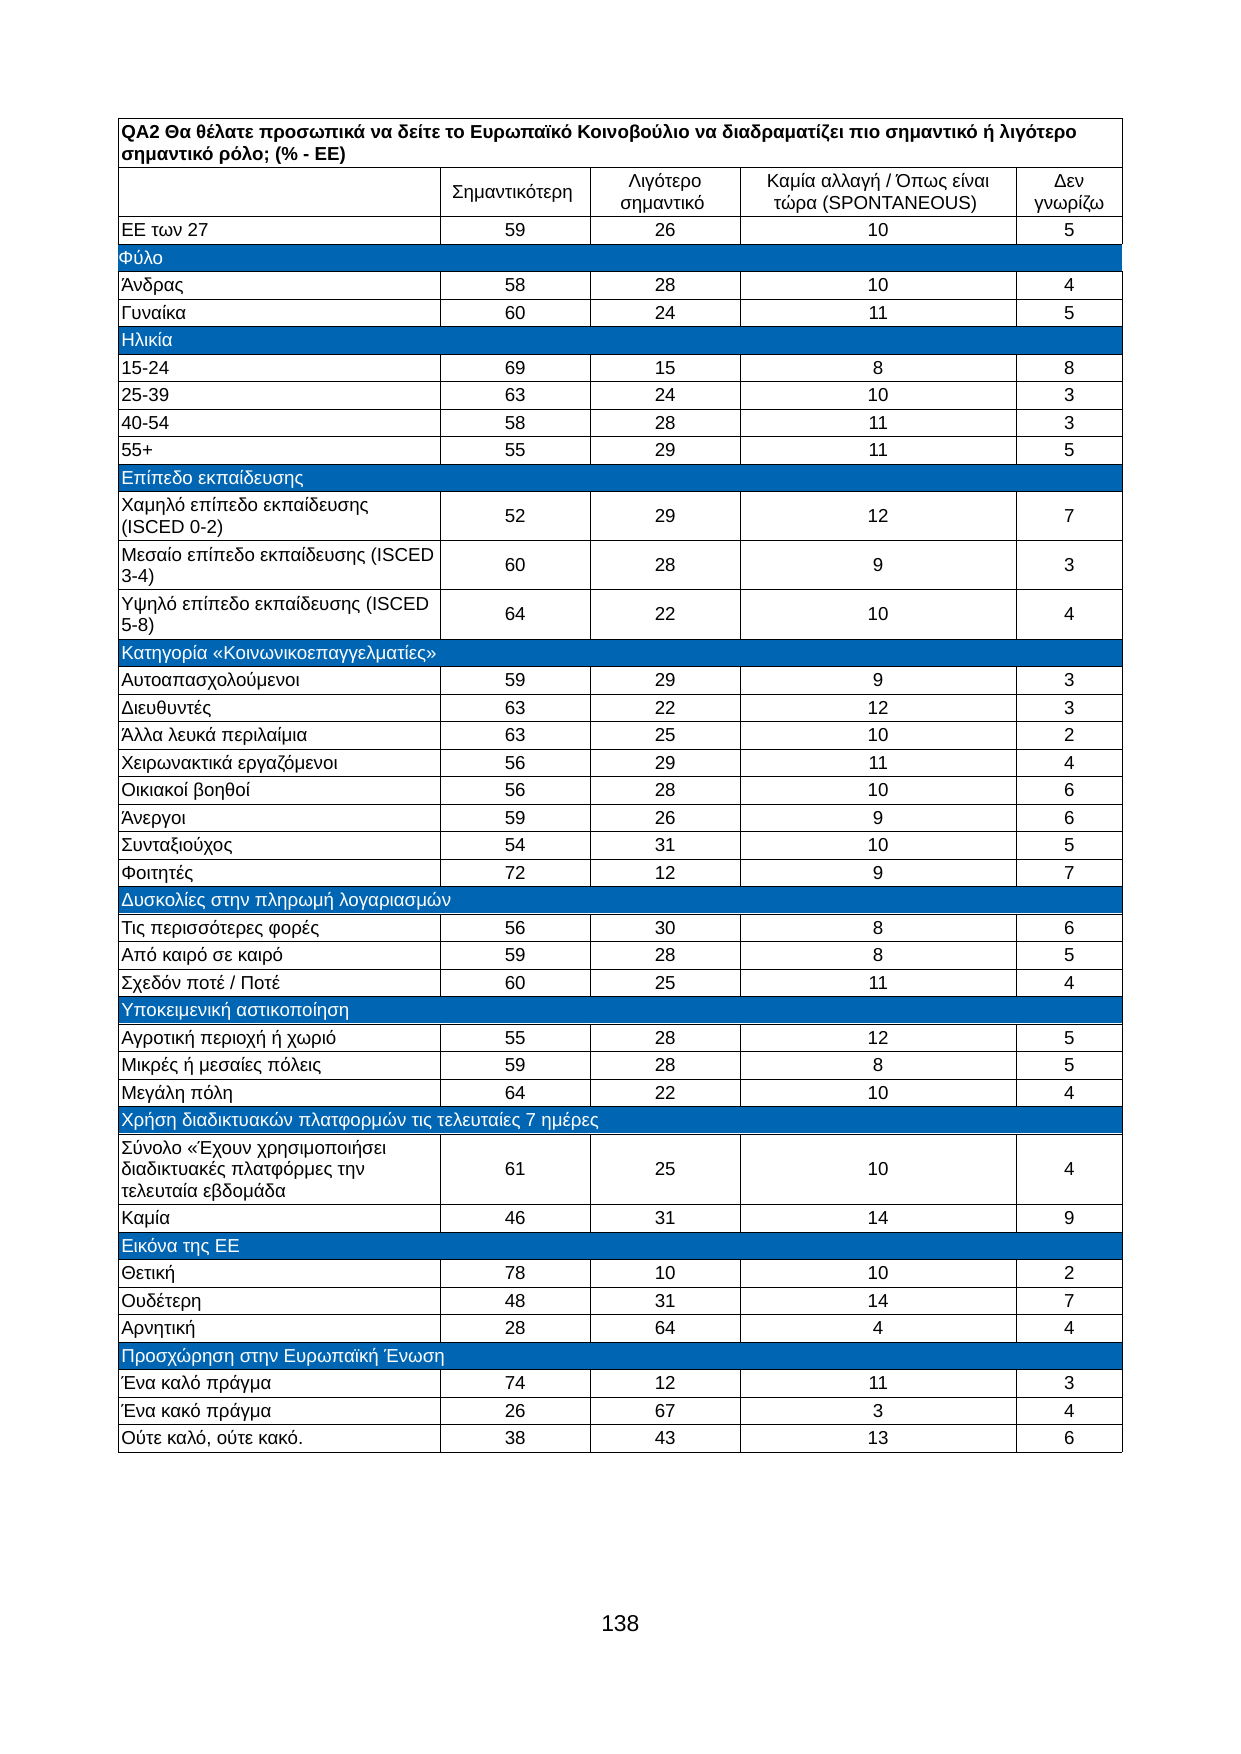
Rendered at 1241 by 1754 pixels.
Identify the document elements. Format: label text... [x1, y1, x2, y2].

table_cell 56 [441, 750, 590, 776]
table_cell 31 [591, 832, 740, 858]
table_cell 52 [441, 492, 590, 540]
table_cell Χρήση διαδικτυακών πλατφορμών τις τελευταίες 7 ημέρες [119, 1107, 1122, 1133]
table_cell 10 [741, 722, 1016, 748]
table_cell 29 [591, 667, 740, 693]
table_cell Ένα καλό πράγμα [119, 1370, 440, 1397]
table_cell 29 [591, 437, 740, 464]
table_cell 25 [591, 970, 740, 996]
table_cell 69 [441, 355, 590, 381]
table_cell 6 [1017, 805, 1122, 831]
table_cell 28 [441, 1315, 590, 1342]
table_cell 4 [1017, 750, 1122, 776]
table_cell 2 [1017, 1260, 1122, 1287]
table_cell 3 [1017, 695, 1122, 721]
table_cell 11 [741, 410, 1016, 436]
table_cell 9 [741, 667, 1016, 693]
table_cell Τις περισσότερες φορές [119, 915, 440, 941]
table_cell 5 [1017, 1025, 1122, 1051]
table_cell 28 [591, 1052, 740, 1078]
table_cell Συνταξιούχος [119, 832, 440, 858]
table_cell 56 [441, 915, 590, 941]
table_cell 26 [441, 1398, 590, 1424]
table_cell 5 [1017, 942, 1122, 968]
table_cell 38 [441, 1425, 590, 1452]
table_cell 25-39 [119, 382, 440, 409]
table_cell 55+ [119, 437, 440, 464]
table_cell 6 [1017, 1425, 1122, 1452]
table_cell 67 [591, 1398, 740, 1424]
table_cell 5 [1017, 1052, 1122, 1078]
table_cell 28 [591, 942, 740, 968]
table_cell 10 [741, 217, 1016, 244]
table_cell Δυσκολίες στην πληρωμή λογαριασμών [119, 887, 1122, 913]
table_cell Σημαντικότερη [441, 168, 590, 216]
table_cell 11 [741, 750, 1016, 776]
table_cell Άνδρας [119, 272, 440, 299]
table_cell [119, 168, 440, 216]
table_cell 74 [441, 1370, 590, 1397]
table_cell Ουδέτερη [119, 1288, 440, 1314]
table_cell 4 [1017, 1315, 1122, 1342]
table_cell Χαμηλό επίπεδο εκπαίδευσης (ISCED 0-2) [119, 492, 440, 540]
table_cell 59 [441, 1052, 590, 1078]
table_cell 60 [441, 300, 590, 326]
table_cell 12 [741, 492, 1016, 540]
table_cell 46 [441, 1205, 590, 1232]
table_cell Από καιρό σε καιρό [119, 942, 440, 968]
table_cell 58 [441, 272, 590, 299]
table_cell Χειρωνακτικά εργαζόμενοι [119, 750, 440, 776]
table_cell 63 [441, 722, 590, 748]
table_cell 59 [441, 942, 590, 968]
table_cell Σχεδόν ποτέ / Ποτέ [119, 970, 440, 996]
table_cell 25 [591, 722, 740, 748]
table_cell 14 [741, 1205, 1016, 1232]
table_cell Δεν γνωρίζω [1017, 168, 1122, 216]
table_cell Σύνολο «Έχουν χρησιμοποιήσει διαδικτυακές πλατφόρμες την τελευταία εβδομάδα [119, 1135, 440, 1204]
table_cell 22 [591, 590, 740, 638]
table_cell 64 [441, 1080, 590, 1106]
table_cell Ηλικία [119, 327, 1122, 354]
table_cell Ένα κακό πράγμα [119, 1398, 440, 1424]
table_cell 3 [741, 1398, 1016, 1424]
table_cell 4 [741, 1315, 1016, 1342]
table_cell 30 [591, 915, 740, 941]
table_cell 48 [441, 1288, 590, 1314]
table_cell 6 [1017, 777, 1122, 803]
table_cell 9 [741, 860, 1016, 886]
table_cell 10 [741, 590, 1016, 638]
table_cell 10 [741, 272, 1016, 299]
table_cell 26 [591, 217, 740, 244]
table_cell 5 [1017, 832, 1122, 858]
table_cell Λιγότερο σημαντικό [591, 168, 740, 216]
table_cell 8 [741, 355, 1016, 381]
table_cell 6 [1017, 915, 1122, 941]
table_cell 54 [441, 832, 590, 858]
table_cell 3 [1017, 410, 1122, 436]
table_cell 59 [441, 217, 590, 244]
table_cell 3 [1017, 1370, 1122, 1397]
table_cell 29 [591, 750, 740, 776]
table_cell Καμία αλλαγή / Όπως είναι τώρα (SPONTANEOUS) [741, 168, 1016, 216]
table_cell Άλλα λευκά περιλαίμια [119, 722, 440, 748]
table_cell 12 [591, 860, 740, 886]
table_cell 31 [591, 1288, 740, 1314]
table_cell Υψηλό επίπεδο εκπαίδευσης (ISCED 5-8) [119, 590, 440, 638]
table_cell 5 [1017, 437, 1122, 464]
table_cell 28 [591, 410, 740, 436]
table_cell 28 [591, 541, 740, 589]
table_cell 5 [1017, 217, 1122, 244]
table_cell 10 [741, 1080, 1016, 1106]
table_cell 9 [741, 805, 1016, 831]
table_cell 28 [591, 1025, 740, 1051]
table_cell Φύλο [118, 245, 1122, 271]
table_cell 15-24 [119, 355, 440, 381]
table_cell 10 [591, 1260, 740, 1287]
table_cell Προσχώρηση στην Ευρωπαϊκή Ένωση [119, 1343, 1122, 1369]
table_cell 9 [1017, 1205, 1122, 1232]
table_cell 58 [441, 410, 590, 436]
table_cell 10 [741, 832, 1016, 858]
table_cell 4 [1017, 272, 1122, 299]
table_cell 22 [591, 695, 740, 721]
table_cell Κατηγορία «Κοινωνικοεπαγγελματίες» [119, 640, 1122, 666]
table_cell 55 [441, 1025, 590, 1051]
table_cell Οικιακοί βοηθοί [119, 777, 440, 803]
table_cell 8 [741, 915, 1016, 941]
table_cell 10 [741, 1135, 1016, 1204]
table_cell 40-54 [119, 410, 440, 436]
table_cell 5 [1017, 300, 1122, 326]
table_cell Εικόνα της ΕΕ [119, 1233, 1122, 1259]
table_cell 63 [441, 695, 590, 721]
table_cell 7 [1017, 492, 1122, 540]
table_cell 78 [441, 1260, 590, 1287]
table_cell 59 [441, 805, 590, 831]
table_cell 8 [1017, 355, 1122, 381]
table_cell Μεσαίο επίπεδο εκπαίδευσης (ISCED 3-4) [119, 541, 440, 589]
table_cell Αρνητική [119, 1315, 440, 1342]
table_cell Μεγάλη πόλη [119, 1080, 440, 1106]
table_cell 24 [591, 300, 740, 326]
table_cell 64 [591, 1315, 740, 1342]
table_cell 60 [441, 970, 590, 996]
table_cell 28 [591, 777, 740, 803]
table_cell 7 [1017, 1288, 1122, 1314]
table_cell 11 [741, 970, 1016, 996]
table_cell 26 [591, 805, 740, 831]
table_cell 10 [741, 382, 1016, 409]
table_cell 72 [441, 860, 590, 886]
table_cell 22 [591, 1080, 740, 1106]
table_cell 2 [1017, 722, 1122, 748]
table_cell 29 [591, 492, 740, 540]
table_cell 63 [441, 382, 590, 409]
table_cell 31 [591, 1205, 740, 1232]
table_cell 43 [591, 1425, 740, 1452]
table_cell 25 [591, 1135, 740, 1204]
table_cell 11 [741, 300, 1016, 326]
table_cell 55 [441, 437, 590, 464]
table_cell 12 [591, 1370, 740, 1397]
table_cell 4 [1017, 1135, 1122, 1204]
table_cell 10 [741, 777, 1016, 803]
table_cell 12 [741, 695, 1016, 721]
table_cell 28 [591, 272, 740, 299]
table_cell 15 [591, 355, 740, 381]
table_cell Μικρές ή μεσαίες πόλεις [119, 1052, 440, 1078]
table_cell 11 [741, 437, 1016, 464]
table_cell 4 [1017, 1080, 1122, 1106]
table_cell 24 [591, 382, 740, 409]
table_cell 10 [741, 1260, 1016, 1287]
table_cell 14 [741, 1288, 1016, 1314]
table_cell Υποκειμενική αστικοποίηση [119, 997, 1122, 1023]
table_cell Γυναίκα [119, 300, 440, 326]
table_cell 3 [1017, 667, 1122, 693]
table_cell 9 [741, 541, 1016, 589]
table_cell Αγροτική περιοχή ή χωριό [119, 1025, 440, 1051]
table_cell 12 [741, 1025, 1016, 1051]
table_cell ΕΕ των 27 [119, 217, 440, 244]
table_cell Ούτε καλό, ούτε κακό. [119, 1425, 440, 1452]
table_cell Άνεργοι [119, 805, 440, 831]
table_cell 7 [1017, 860, 1122, 886]
table_cell Επίπεδο εκπαίδευσης [119, 465, 1122, 491]
table_cell 13 [741, 1425, 1016, 1452]
table_cell 4 [1017, 590, 1122, 638]
table_cell 61 [441, 1135, 590, 1204]
table_cell Διευθυντές [119, 695, 440, 721]
table_cell 3 [1017, 541, 1122, 589]
table_cell 11 [741, 1370, 1016, 1397]
table_cell 3 [1017, 382, 1122, 409]
table_cell Φοιτητές [119, 860, 440, 886]
table_cell 8 [741, 942, 1016, 968]
table_cell 4 [1017, 970, 1122, 996]
table_cell 4 [1017, 1398, 1122, 1424]
table_header QA2 Θα θέλατε προσωπικά να δείτε το Ευρωπαϊκό Κοινοβούλιο να διαδραματίζει πιο σημαντικό ή λιγότερο σημαντικό ρόλο; (% - ΕΕ) [119, 119, 1122, 167]
table_cell 64 [441, 590, 590, 638]
table_cell 60 [441, 541, 590, 589]
table_cell Αυτοαπασχολούμενοι [119, 667, 440, 693]
table_cell Θετική [119, 1260, 440, 1287]
table_cell Καμία [119, 1205, 440, 1232]
table_cell 56 [441, 777, 590, 803]
table_cell 59 [441, 667, 590, 693]
table_cell 8 [741, 1052, 1016, 1078]
